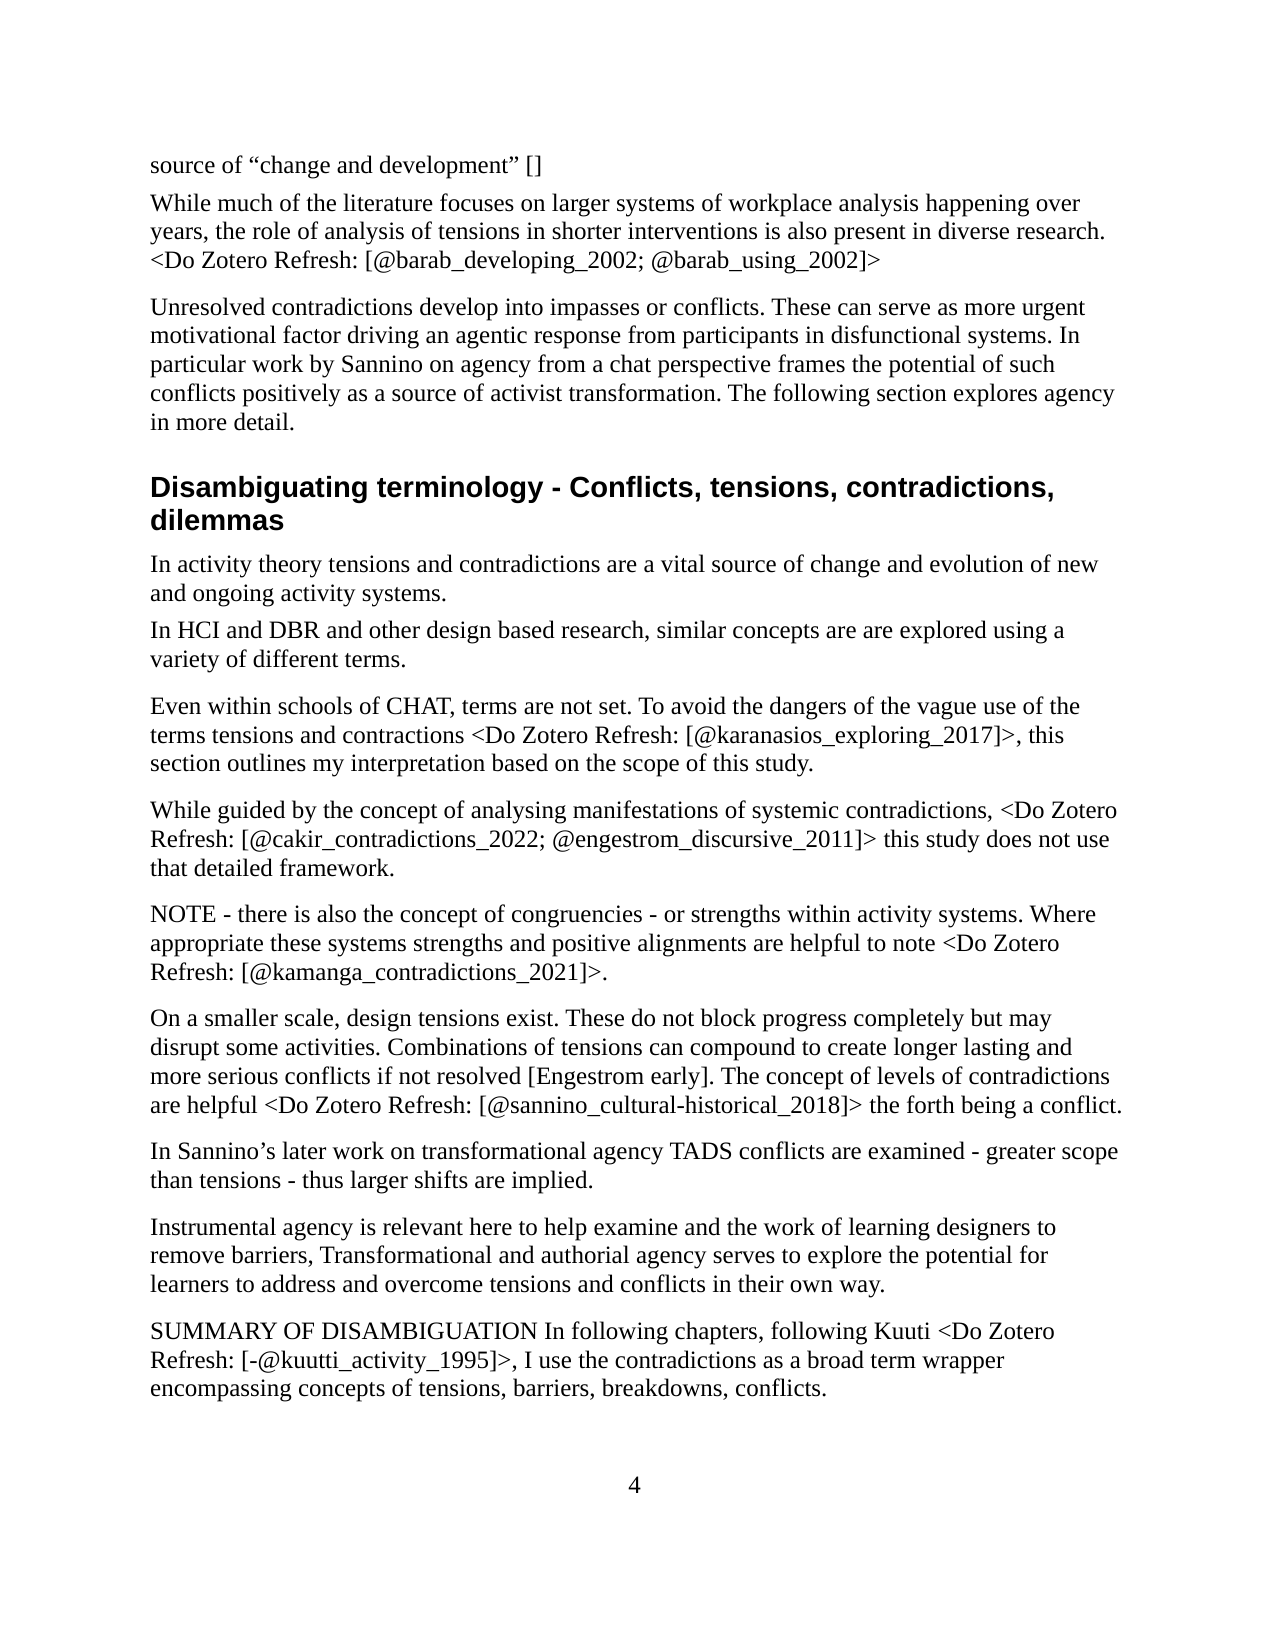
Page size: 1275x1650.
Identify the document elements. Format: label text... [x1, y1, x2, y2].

subtitle Disambiguating terminology - Conflicts, tensions, contradictions, dilemmas [150, 469, 1125, 537]
text While much of the literature focuses on larger systems of workplace analysis happening over years, the role of analysis of tensions in shorter interventions is also present in diverse research. <Do Zotero Refresh: [@barab_developing_2002; @barab_using_2002]> [150, 188, 1125, 274]
text Instrumental agency is relevant here to help examine and the work of learning designers to remove barriers, Transformational and authorial agency serves to explore the potential for learners to address and overcome tensions and conflicts in their own way. [150, 1212, 1125, 1298]
text While guided by the concept of analysing manifestations of systemic contradictions, <Do Zotero Refresh: [@cakir_contradictions_2022; @engestrom_discursive_2011]> this study does not use that detailed framework. [150, 795, 1125, 881]
text Even within schools of CHAT, terms are not set. To avoid the dangers of the vague use of the terms tensions and contractions <Do Zotero Refresh: [@karanasios_exploring_2017]>, this section outlines my interpretation based on the scope of this study. [150, 691, 1125, 777]
text SUMMARY OF DISAMBIGUATION In following chapters, following Kuuti <Do Zotero Refresh: [-@kuutti_activity_1995]>, I use the contradictions as a broad term wrapper encompassing concepts of tensions, barriers, breakdowns, conflicts. [150, 1316, 1125, 1402]
text In HCI and DBR and other design based research, similar concepts are are explored using a variety of different terms. [150, 616, 1125, 673]
text source of “change and development” [] [150, 150, 1125, 179]
text In Sannino’s later work on transformational agency TADS conflicts are examined - greater scope than tensions - thus larger shifts are implied. [150, 1136, 1125, 1194]
text Unresolved contradictions develop into impasses or conflicts. These can serve as more urgent motivational factor driving an agentic response from participants in disfunctional systems. In particular work by Sannino on agency from a chat perspective frames the potential of such conflicts positively as a source of activist transformation. The following section explores agency in more detail. [150, 292, 1125, 436]
text In activity theory tensions and contradictions are a vital source of change and evolution of new and ongoing activity systems. [150, 549, 1125, 607]
text On a smaller scale, design tensions exist. These do not block progress completely but may disrupt some activities. Combinations of tensions can compound to create longer lasting and more serious conflicts if not resolved [Engestrom early]. The concept of levels of contradictions are helpful <Do Zotero Refresh: [@sannino_cultural-historical_2018]> the forth being a conflict. [150, 1003, 1125, 1118]
text NOTE - there is also the concept of congruencies - or strengths within activity systems. Where appropriate these systems strengths and positive alignments are helpful to note <Do Zotero Refresh: [@kamanga_contradictions_2021]>. [150, 899, 1125, 986]
